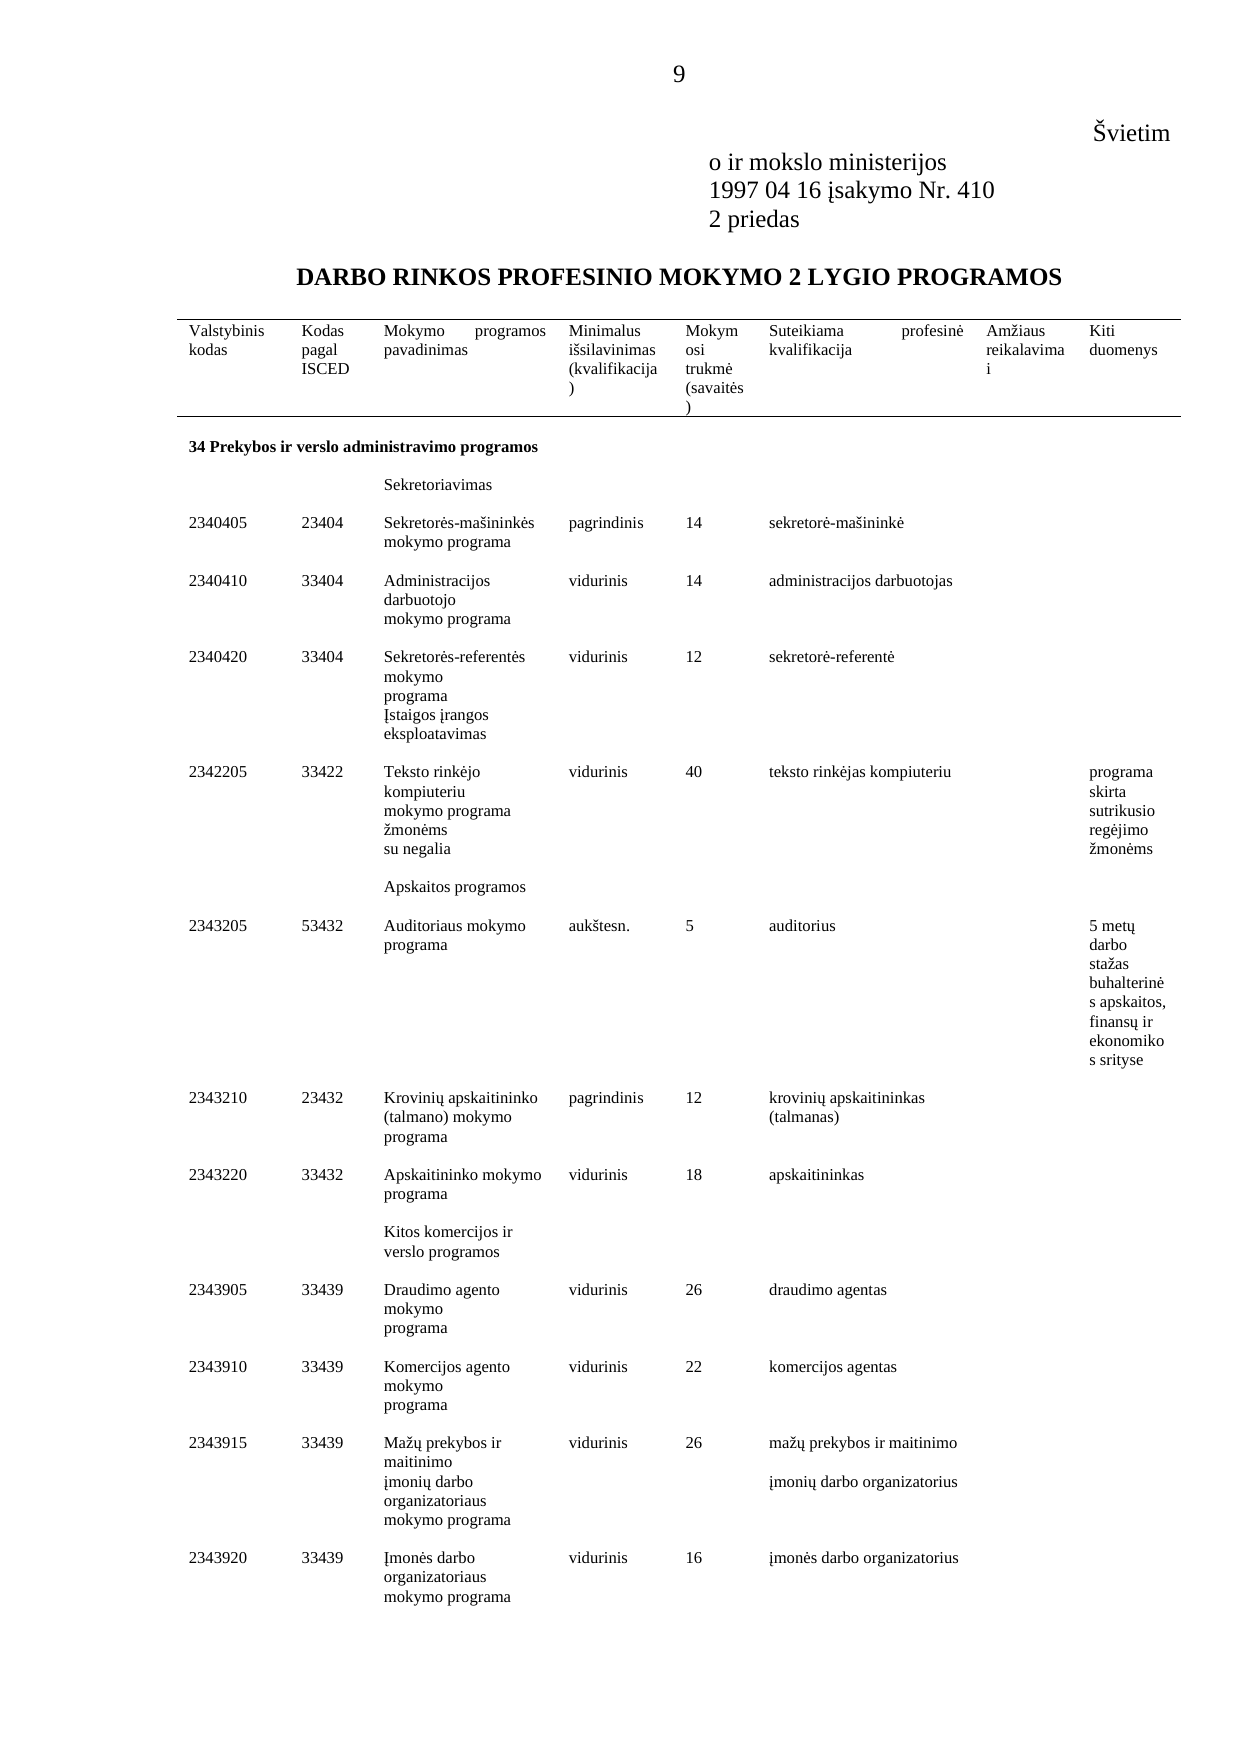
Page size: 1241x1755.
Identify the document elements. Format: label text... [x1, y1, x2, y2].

table_cell draudimo agentas [758, 1280, 975, 1318]
table_cell [975, 1107, 1078, 1126]
table_cell [177, 686, 290, 705]
table_cell auditorius [758, 916, 975, 935]
table_cell [1078, 1510, 1181, 1529]
table_cell [1078, 551, 1181, 571]
table_cell [758, 1529, 975, 1548]
table_cell [674, 954, 758, 973]
table_cell [177, 475, 290, 494]
table_cell [290, 1203, 372, 1222]
table_cell [758, 1261, 975, 1280]
table_cell [1078, 436, 1181, 456]
table_cell [975, 1088, 1078, 1107]
table_cell vidurinis [557, 1280, 674, 1318]
table_cell 5 metų darbo stažas buhalterinės apskaitos, finansų ir ekonomikos srityse [1078, 916, 1181, 1069]
table_cell 2343915 [177, 1433, 290, 1471]
table_cell [758, 801, 975, 839]
table_cell komercijos agentas [758, 1356, 975, 1395]
table_cell [557, 973, 674, 992]
table_cell [557, 1414, 674, 1433]
table_cell [758, 705, 975, 743]
table_cell [674, 1261, 758, 1280]
table_cell [1078, 456, 1181, 475]
table_cell [975, 1069, 1078, 1088]
table_cell [177, 743, 290, 762]
table_cell [177, 666, 290, 686]
table_cell [975, 877, 1078, 896]
table_cell [975, 1529, 1078, 1548]
table_cell [674, 1606, 758, 1625]
table_cell [674, 1414, 758, 1433]
table_cell [975, 705, 1078, 743]
table_cell Mažų prekybos ir maitinimo [373, 1433, 557, 1471]
table_cell 33404 [290, 647, 372, 666]
table_cell [674, 666, 758, 686]
table_cell [674, 1069, 758, 1088]
table_cell [758, 1011, 975, 1069]
table_cell 2342205 [177, 762, 290, 801]
table_cell [557, 1510, 674, 1529]
table_cell [975, 1356, 1078, 1395]
table_cell [975, 839, 1078, 858]
table_cell [1078, 647, 1181, 666]
table_cell sekretorė-referentė [758, 647, 975, 666]
table_cell [177, 858, 290, 877]
table_cell [177, 801, 290, 839]
table_cell [975, 973, 1078, 992]
table_cell Sekretorės-referentės mokymo programa Įstaigos įrangos eksploatavimas [373, 647, 557, 743]
table_cell [758, 1126, 975, 1146]
table_cell [290, 992, 372, 1011]
table_cell [975, 1548, 1078, 1586]
table_cell [975, 1337, 1078, 1356]
table_cell [177, 456, 290, 475]
table_cell 34 Prekybos ir verslo administravimo programos [177, 436, 975, 456]
table_cell teksto rinkėjas kompiuteriu [758, 762, 975, 801]
table_cell [674, 743, 758, 762]
table_cell [758, 1318, 975, 1337]
table_cell [975, 896, 1078, 916]
table_cell įmonės darbo organizatorius [758, 1548, 975, 1586]
table_cell Teksto rinkėjo kompiuteriu [373, 762, 557, 801]
table_cell [1078, 1606, 1181, 1625]
table_cell 2343205 [177, 916, 290, 935]
table_cell [373, 992, 557, 1011]
table_cell [290, 1011, 372, 1069]
table_cell [177, 1337, 290, 1356]
table_cell Komercijos agento mokymo [373, 1356, 557, 1395]
table_cell [290, 1414, 372, 1433]
table_cell [290, 1184, 372, 1203]
table_header Suteikiama profesinė kvalifikacija [758, 320, 975, 416]
table_cell [758, 954, 975, 973]
table_cell [290, 475, 372, 494]
table_cell [1078, 1146, 1181, 1165]
table_cell [290, 417, 372, 436]
table_cell [975, 456, 1078, 475]
table_cell [758, 973, 975, 992]
table_cell įmonių darbo organizatoriaus [373, 1471, 557, 1510]
table_cell mokymo programa žmonėms [373, 801, 557, 839]
table_cell [177, 1414, 290, 1433]
table_cell [1078, 532, 1181, 551]
table_cell [758, 743, 975, 762]
table_cell [674, 628, 758, 647]
table_cell aukštesn. [557, 916, 674, 935]
table_cell 33422 [290, 762, 372, 801]
table_cell [373, 1606, 557, 1625]
table_cell [758, 1395, 975, 1414]
table_cell [674, 1126, 758, 1146]
table_cell [557, 992, 674, 1011]
table_cell [373, 743, 557, 762]
table_cell vidurinis [557, 1356, 674, 1395]
table_cell [1078, 1471, 1181, 1510]
table_cell [373, 1337, 557, 1356]
table_cell [1078, 1107, 1181, 1126]
table_cell 33439 [290, 1548, 372, 1586]
table_cell [290, 1337, 372, 1356]
table_cell 23404 [290, 513, 372, 532]
table_cell [674, 494, 758, 513]
table_cell [975, 1510, 1078, 1529]
table_cell vidurinis [557, 1548, 674, 1586]
table_cell pagrindinis [557, 513, 674, 532]
table_header Kiti duomenys [1078, 320, 1181, 416]
table_cell [975, 1471, 1078, 1510]
table_cell 33439 [290, 1280, 372, 1318]
table_cell [975, 532, 1078, 551]
table_cell [1078, 1586, 1181, 1606]
table_cell [373, 1069, 557, 1088]
table_cell [177, 973, 290, 992]
table_cell [557, 628, 674, 647]
table_cell [758, 1203, 975, 1222]
table_cell programa [373, 1184, 557, 1203]
table_cell [177, 1510, 290, 1529]
table_cell [674, 532, 758, 551]
table_header Valstybinis kodas [177, 320, 290, 416]
table_cell [1078, 1280, 1181, 1318]
table_cell [674, 417, 758, 436]
table_cell [177, 628, 290, 647]
table_cell [674, 1318, 758, 1337]
table_cell [975, 1395, 1078, 1414]
table_cell 2340405 [177, 513, 290, 532]
table_cell [177, 1586, 290, 1606]
table_cell 22 [674, 1356, 758, 1395]
table_cell [177, 1318, 290, 1337]
table_cell [557, 896, 674, 916]
table_cell [177, 1471, 290, 1510]
table_cell [557, 1184, 674, 1203]
table_cell [975, 628, 1078, 647]
table_cell [290, 609, 372, 628]
table_cell [674, 686, 758, 705]
table_cell [758, 935, 975, 954]
table_cell [674, 1510, 758, 1529]
table_cell [1078, 666, 1181, 686]
table_cell [557, 705, 674, 743]
table_cell [373, 1261, 557, 1280]
table_cell programa [373, 1318, 557, 1337]
table_cell [177, 705, 290, 743]
table_cell [975, 1203, 1078, 1222]
table_cell [674, 1337, 758, 1356]
table_cell [674, 935, 758, 954]
table_cell vidurinis [557, 1165, 674, 1184]
table_cell [373, 1414, 557, 1433]
table_cell 2343905 [177, 1280, 290, 1318]
table_cell [1078, 743, 1181, 762]
table_cell [674, 1203, 758, 1222]
table_cell [373, 1011, 557, 1069]
table_cell [290, 532, 372, 551]
table_cell [975, 1165, 1078, 1184]
table_cell [557, 801, 674, 839]
table_cell [975, 1146, 1078, 1165]
table_cell programa [373, 1126, 557, 1146]
table_cell 2340410 [177, 571, 290, 609]
table_cell Krovinių apskaitininko [373, 1088, 557, 1107]
table_cell vidurinis [557, 1433, 674, 1471]
table_cell 12 [674, 1088, 758, 1107]
table_cell Įmonės darbo organizatoriaus [373, 1548, 557, 1586]
table_cell [177, 1606, 290, 1625]
table_cell [975, 686, 1078, 705]
table_cell [1078, 1222, 1181, 1261]
table_cell [758, 417, 975, 436]
table_cell [975, 436, 1078, 456]
table_cell [1078, 1433, 1181, 1471]
table_cell [1078, 494, 1181, 513]
table_cell mokymo programa [373, 609, 557, 628]
table_cell [758, 1414, 975, 1433]
table_cell [674, 609, 758, 628]
table_cell [674, 1107, 758, 1126]
table_cell 18 [674, 1165, 758, 1184]
table_cell [758, 1510, 975, 1529]
table_cell [557, 1222, 674, 1261]
table_cell [1078, 858, 1181, 877]
table_cell [373, 973, 557, 992]
table_cell 33439 [290, 1356, 372, 1395]
table_cell [674, 896, 758, 916]
table_cell [975, 1414, 1078, 1433]
table_cell [674, 1184, 758, 1203]
table_cell [758, 1337, 975, 1356]
table_cell mažų prekybos ir maitinimo [758, 1433, 975, 1471]
table_cell [758, 1069, 975, 1088]
table_cell [557, 1529, 674, 1548]
table_cell 14 [674, 571, 758, 609]
table_cell vidurinis [557, 647, 674, 666]
table_cell [557, 1261, 674, 1280]
table_cell [373, 628, 557, 647]
table_cell [557, 666, 674, 686]
table_cell [290, 1510, 372, 1529]
table_cell [373, 417, 557, 436]
table_cell [758, 532, 975, 551]
table_cell [290, 839, 372, 858]
table_cell [975, 762, 1078, 801]
table_cell [758, 1146, 975, 1165]
table_cell [373, 494, 557, 513]
table_cell [1078, 571, 1181, 609]
table_cell [177, 935, 290, 954]
table_cell [177, 532, 290, 551]
table_cell [1078, 705, 1181, 743]
table_cell vidurinis [557, 571, 674, 609]
table_cell [1078, 877, 1181, 896]
table_cell [1078, 1126, 1181, 1146]
table_cell [1078, 417, 1181, 436]
table_cell [557, 686, 674, 705]
table_cell [758, 1586, 975, 1606]
table_cell [975, 954, 1078, 973]
table_cell [674, 1011, 758, 1069]
table_cell 23432 [290, 1088, 372, 1107]
table_cell [557, 935, 674, 954]
table_cell [975, 1280, 1078, 1318]
table_cell [557, 532, 674, 551]
table_cell 5 [674, 916, 758, 935]
table_cell [1078, 475, 1181, 494]
table_cell [1078, 1069, 1181, 1088]
table_cell [674, 1395, 758, 1414]
table_cell [1078, 1414, 1181, 1433]
table_cell [1078, 609, 1181, 628]
table_cell [177, 839, 290, 858]
table_cell [557, 1471, 674, 1510]
table_cell [290, 1318, 372, 1337]
table_cell [373, 954, 557, 973]
table_cell [290, 1107, 372, 1126]
table_cell [557, 743, 674, 762]
table_cell Apskaitos programos [373, 877, 975, 896]
table_cell Draudimo agento mokymo [373, 1280, 557, 1318]
table_cell [290, 1471, 372, 1510]
table_cell [373, 1529, 557, 1548]
table_cell [177, 494, 290, 513]
table_cell sekretorė-mašininkė [758, 513, 975, 532]
table_cell [674, 475, 758, 494]
table_cell [557, 1337, 674, 1356]
table_cell [290, 1586, 372, 1606]
table_cell [290, 743, 372, 762]
table_cell [290, 877, 372, 896]
table_header Amžiaus reikalavimai [975, 320, 1078, 416]
table_cell Kitos komercijos ir verslo programos [373, 1222, 557, 1261]
table_cell [975, 1586, 1078, 1606]
table_header Mokymo programos pavadinimas [373, 320, 557, 416]
table_cell [177, 609, 290, 628]
table_cell [1078, 1548, 1181, 1586]
table_cell 14 [674, 513, 758, 532]
table_cell [557, 1606, 674, 1625]
table_cell [557, 858, 674, 877]
table_cell [758, 551, 975, 571]
table_cell [1078, 513, 1181, 532]
table_cell krovinių apskaitininkas [758, 1088, 975, 1107]
table_cell [1078, 896, 1181, 916]
table_cell [758, 494, 975, 513]
table_cell [674, 456, 758, 475]
table_cell [674, 858, 758, 877]
table_cell [975, 551, 1078, 571]
table_cell apskaitininkas [758, 1165, 975, 1184]
table_cell [1078, 1529, 1181, 1548]
table_cell [177, 417, 290, 436]
table_cell [1078, 1184, 1181, 1203]
table_cell 40 [674, 762, 758, 801]
table_cell programa [373, 935, 557, 954]
table_header Kodas pagal ISCED [290, 320, 372, 416]
table_cell [975, 1606, 1078, 1625]
table_cell [290, 1146, 372, 1165]
text Darbo rinkos profesinio mokymo 2 lygio programos [177, 262, 1181, 291]
table_cell administracijos darbuotojas [758, 571, 975, 609]
table_cell [290, 1606, 372, 1625]
table_cell pagrindinis [557, 1088, 674, 1107]
table_cell [674, 1471, 758, 1510]
table_cell [290, 705, 372, 743]
table_cell [975, 916, 1078, 935]
table_cell [674, 1146, 758, 1165]
table_cell [758, 992, 975, 1011]
table_cell [177, 1261, 290, 1280]
table_cell 26 [674, 1280, 758, 1318]
table_cell [975, 858, 1078, 877]
table_cell 53432 [290, 916, 372, 935]
table_cell [557, 551, 674, 571]
table_cell [557, 1069, 674, 1088]
table_cell [290, 1069, 372, 1088]
table_cell [557, 954, 674, 973]
table_cell [290, 686, 372, 705]
table_cell 2343220 [177, 1165, 290, 1184]
table_cell Sekretorės-mašininkės mokymo programa [373, 513, 557, 551]
text 2 priedas [177, 204, 1181, 233]
table_cell [1078, 1165, 1181, 1184]
table_cell [557, 1011, 674, 1069]
table_cell [373, 858, 557, 877]
table_cell [290, 551, 372, 571]
table_cell [758, 896, 975, 916]
table_cell 33404 [290, 571, 372, 609]
table_cell [975, 743, 1078, 762]
table_cell [290, 801, 372, 839]
table_cell [177, 877, 290, 896]
table_cell 12 [674, 647, 758, 666]
table_cell [290, 935, 372, 954]
table_cell [373, 1203, 557, 1222]
table_cell [177, 1395, 290, 1414]
table_cell Sekretoriavimas [373, 475, 557, 494]
table_cell [975, 513, 1078, 532]
table_cell [1078, 1356, 1181, 1395]
table_cell [290, 1529, 372, 1548]
table_cell įmonių darbo organizatorius [758, 1471, 975, 1510]
table_cell [975, 935, 1078, 954]
table_cell [177, 1146, 290, 1165]
table_cell [758, 475, 975, 494]
table_cell [177, 896, 290, 916]
table_cell [1078, 686, 1181, 705]
table_cell [290, 1222, 372, 1261]
table_cell [557, 1126, 674, 1146]
table_header Mokymosi trukmė (savaitės) [674, 320, 758, 416]
table_cell [373, 456, 557, 475]
table_cell Administracijos darbuotojo [373, 571, 557, 609]
table_cell [758, 858, 975, 877]
table_cell [758, 1184, 975, 1203]
table_cell 33432 [290, 1165, 372, 1184]
table_cell [290, 628, 372, 647]
table_cell 16 [674, 1548, 758, 1586]
table_cell [290, 456, 372, 475]
table_cell [975, 417, 1078, 436]
table_cell [290, 1261, 372, 1280]
table_cell [1078, 1337, 1181, 1356]
table_cell [758, 1606, 975, 1625]
table_cell [674, 1222, 758, 1261]
table_cell [975, 647, 1078, 666]
table_cell [674, 973, 758, 992]
table_cell [290, 858, 372, 877]
table_cell [557, 456, 674, 475]
table_cell (talmano) mokymo [373, 1107, 557, 1126]
table_cell [177, 1222, 290, 1261]
table_cell [177, 1011, 290, 1069]
table_cell [975, 666, 1078, 686]
table_cell [290, 666, 372, 686]
table_cell [177, 1126, 290, 1146]
table_cell [975, 1433, 1078, 1471]
table_cell 26 [674, 1433, 758, 1471]
table_cell [557, 839, 674, 858]
table_cell [758, 1222, 975, 1261]
table_cell [975, 1318, 1078, 1337]
table_cell [177, 551, 290, 571]
table_cell [177, 992, 290, 1011]
table_cell [290, 896, 372, 916]
table_cell [758, 839, 975, 858]
table_cell [557, 1203, 674, 1222]
table_cell [177, 1203, 290, 1222]
table_cell [975, 801, 1078, 839]
table_cell 2343210 [177, 1088, 290, 1107]
table_cell [975, 1184, 1078, 1203]
table_cell [975, 609, 1078, 628]
table_cell [557, 609, 674, 628]
table_cell [557, 1395, 674, 1414]
table_cell Apskaitininko mokymo [373, 1165, 557, 1184]
table_header Minimalus išsilavinimas (kvalifikacija) [557, 320, 674, 416]
table_cell [975, 571, 1078, 609]
table_cell [290, 954, 372, 973]
table_cell 2340420 [177, 647, 290, 666]
table_cell [557, 494, 674, 513]
table_cell [557, 1146, 674, 1165]
table_cell [975, 1261, 1078, 1280]
table_cell [290, 973, 372, 992]
table_cell [290, 494, 372, 513]
table_cell [290, 1395, 372, 1414]
table_cell Auditoriaus mokymo [373, 916, 557, 935]
table_cell [758, 628, 975, 647]
table_cell [177, 954, 290, 973]
table_cell 2343910 [177, 1356, 290, 1395]
table_cell mokymo programa [373, 1510, 557, 1529]
table_cell [557, 417, 674, 436]
table_cell 33439 [290, 1433, 372, 1471]
table_cell [674, 992, 758, 1011]
table_cell [674, 1529, 758, 1548]
table_cell [177, 1069, 290, 1088]
table_cell su negalia [373, 839, 557, 858]
table_cell [975, 1011, 1078, 1069]
table_cell [373, 896, 557, 916]
table_cell [557, 475, 674, 494]
table_cell [373, 1146, 557, 1165]
table_cell [674, 801, 758, 839]
table_cell [557, 1318, 674, 1337]
table_cell [975, 494, 1078, 513]
table_cell [674, 551, 758, 571]
text 1997 04 16 įsakymo Nr. 410 [177, 176, 1181, 204]
text Švietimo ir mokslo ministerijos [709, 118, 1181, 176]
table_cell [177, 1184, 290, 1203]
table_cell [975, 475, 1078, 494]
table_cell [557, 1107, 674, 1126]
table_cell [1078, 1203, 1181, 1222]
table_cell [177, 1107, 290, 1126]
table_cell [758, 456, 975, 475]
table_cell [1078, 628, 1181, 647]
table_cell (talmanas) [758, 1107, 975, 1126]
table_cell [290, 1126, 372, 1146]
table_cell [1078, 1318, 1181, 1337]
table_cell 2343920 [177, 1548, 290, 1586]
table_cell [758, 609, 975, 628]
table_cell [373, 551, 557, 571]
table_cell [557, 1586, 674, 1606]
table_cell [674, 705, 758, 743]
table_cell [1078, 1261, 1181, 1280]
table_cell programa skirta sutrikusio regėjimo žmonėms [1078, 762, 1181, 858]
table_cell [975, 1126, 1078, 1146]
table_cell [1078, 1088, 1181, 1107]
table_cell programa [373, 1395, 557, 1414]
table_cell mokymo programa [373, 1586, 557, 1606]
table_cell [177, 1529, 290, 1548]
table_cell [758, 686, 975, 705]
table_cell vidurinis [557, 762, 674, 801]
table_cell [975, 992, 1078, 1011]
table_cell [758, 666, 975, 686]
table_cell [1078, 1395, 1181, 1414]
table_cell [975, 1222, 1078, 1261]
table_cell [674, 839, 758, 858]
table_cell [674, 1586, 758, 1606]
